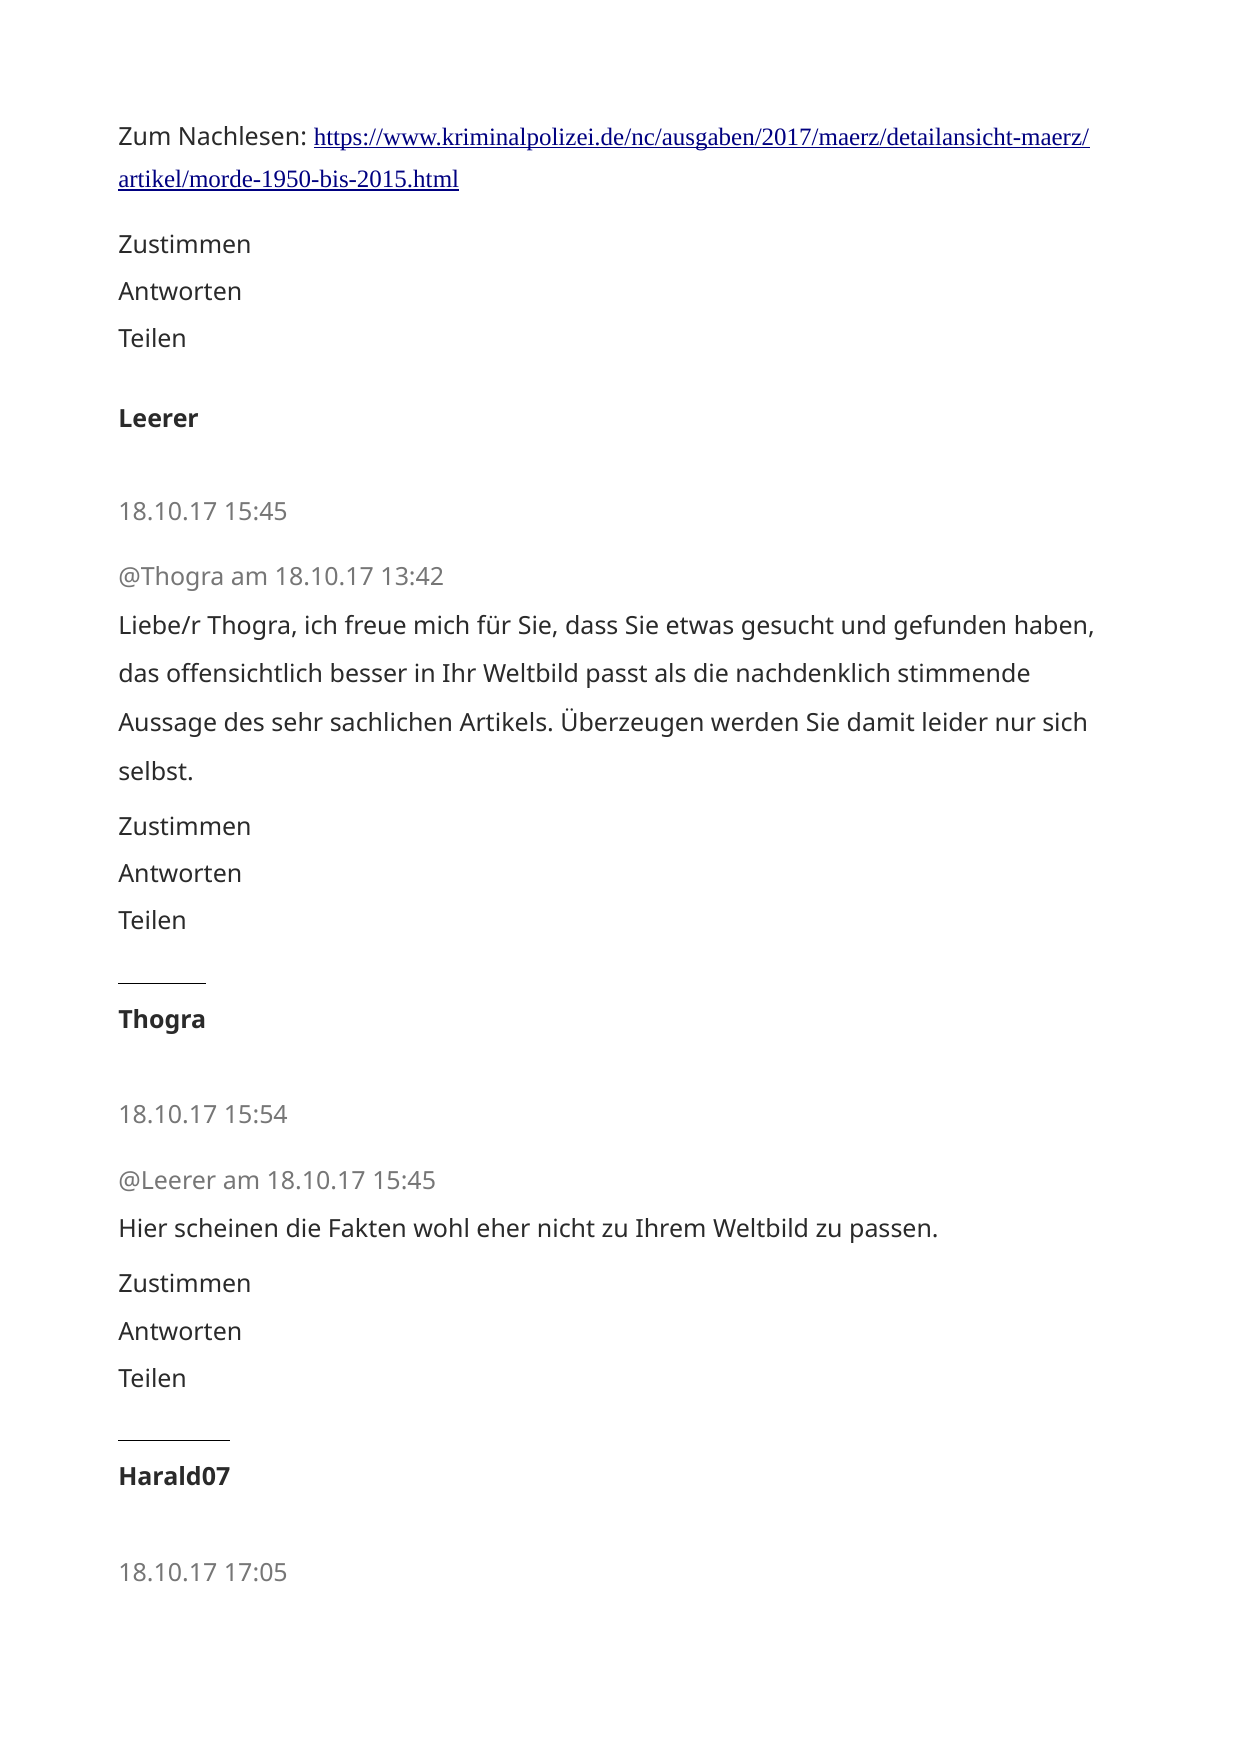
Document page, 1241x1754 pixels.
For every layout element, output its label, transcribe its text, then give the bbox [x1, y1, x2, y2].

text Harald07 [118, 1440, 1114, 1493]
text Teilen [118, 1360, 1122, 1394]
text Zustimmen [118, 226, 1122, 260]
text Antworten [118, 273, 1122, 307]
text 18.10.17 17:05 [118, 1554, 1117, 1589]
text 18.10.17 15:45 [118, 493, 1117, 527]
text @Leerer am 18.10.17 15:45 Hier scheinen die Fakten wohl eher nicht zu Ihrem Weltbild zu passen. [118, 1162, 1122, 1245]
text Antworten [118, 1313, 1122, 1347]
text Zustimmen [118, 808, 1122, 842]
text Thogra [118, 982, 1114, 1035]
text Teilen [118, 902, 1122, 937]
text Teilen [118, 321, 1122, 354]
text Zum Nachlesen: https://www.kriminalpolizei.de/nc/ausgaben/2017/maerz/detailansicht-maerz/artikel/morde-1950-bis-2015.html [118, 118, 1122, 193]
text Zustimmen [118, 1266, 1122, 1300]
text @Thogra am 18.10.17 13:42 Liebe/r Thogra, ich freue mich für Sie, dass Sie etwas gesucht und gefunden haben, das offensichtlich besser in Ihr Weltbild passt als die nachdenklich stimmende Aussage des sehr sachlichen Artikels. Überzeugen werden Sie damit leider nur sich selbst. [118, 559, 1122, 787]
text Leerer [118, 400, 1114, 434]
text Antworten [118, 855, 1122, 889]
text 18.10.17 15:54 [118, 1097, 1117, 1131]
